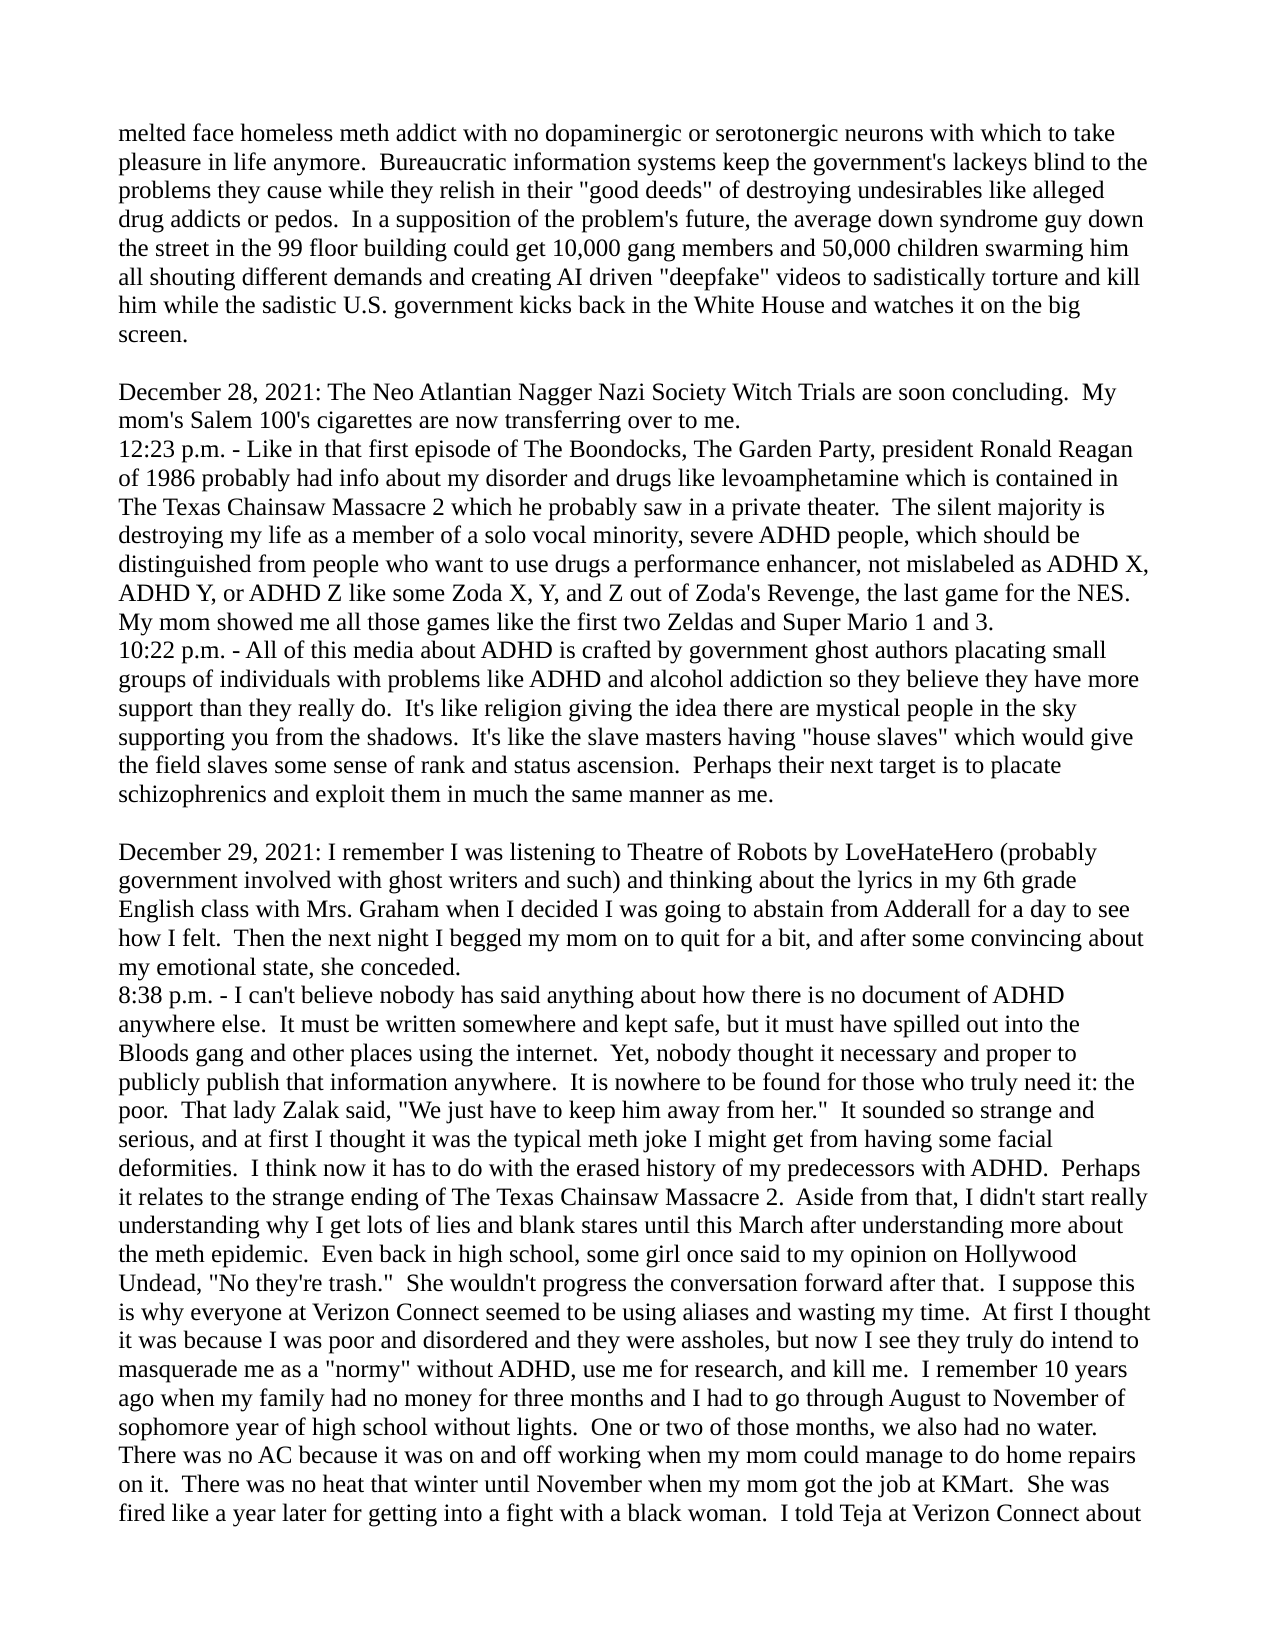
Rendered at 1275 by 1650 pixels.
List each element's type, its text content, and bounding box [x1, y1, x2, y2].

text December 29, 2021: I remember I was listening to Theatre of Robots by LoveHateHero (probably government involved with ghost writers and such) and thinking about the lyrics in my 6th grade English class with Mrs. Graham when I decided I was going to abstain from Adderall for a day to see how I felt. Then the next night I begged my mom on to quit for a bit, and after some convincing about my emotional state, she conceded. [118, 837, 1157, 981]
text 10:22 p.m. - All of this media about ADHD is crafted by government ghost authors placating small groups of individuals with problems like ADHD and alcohol addiction so they believe they have more support than they really do. It's like religion giving the idea there are mystical people in the sky supporting you from the shadows. It's like the slave masters having "house slaves" which would give the field slaves some sense of rank and status ascension. Perhaps their next target is to placate schizophrenics and exploit them in much the same manner as me. [118, 636, 1157, 808]
text 12:23 p.m. - Like in that first episode of The Boondocks, The Garden Party, president Ronald Reagan of 1986 probably had info about my disorder and drugs like levoamphetamine which is contained in The Texas Chainsaw Massacre 2 which he probably saw in a private theater. The silent majority is destroying my life as a member of a solo vocal minority, severe ADHD people, which should be distinguished from people who want to use drugs a performance enhancer, not mislabeled as ADHD X, ADHD Y, or ADHD Z like some Zoda X, Y, and Z out of Zoda's Revenge, the last game for the NES. My mom showed me all those games like the first two Zeldas and Super Mario 1 and 3. [118, 434, 1157, 636]
text 8:38 p.m. - I can't believe nobody has said anything about how there is no document of ADHD anywhere else. It must be written somewhere and kept safe, but it must have spilled out into the Bloods gang and other places using the internet. Yet, nobody thought it necessary and proper to publicly publish that information anywhere. It is nowhere to be found for those who truly need it: the poor. That lady Zalak said, "We just have to keep him away from her." It sounded so strange and serious, and at first I thought it was the typical meth joke I might get from having some facial deformities. I think now it has to do with the erased history of my predecessors with ADHD. Perhaps it relates to the strange ending of The Texas Chainsaw Massacre 2. Aside from that, I didn't start really understanding why I get lots of lies and blank stares until this March after understanding more about the meth epidemic. Even back in high school, some girl once said to my opinion on Hollywood Undead, "No they're trash." She wouldn't progress the conversation forward after that. I suppose this is why everyone at Verizon Connect seemed to be using aliases and wasting my time. At first I thought it was because I was poor and disordered and they were assholes, but now I see they truly do intend to masquerade me as a "normy" without ADHD, use me for research, and kill me. I remember 10 years ago when my family had no money for three months and I had to go through August to November of sophomore year of high school without lights. One or two of those months, we also had no water. There was no AC because it was on and off working when my mom could manage to do home repairs on it. There was no heat that winter until November when my mom got the job at KMart. She was fired like a year later for getting into a fight with a black woman. I told Teja at Verizon Connect about [118, 981, 1157, 1527]
text melted face homeless meth addict with no dopaminergic or serotonergic neurons with which to take pleasure in life anymore. Bureaucratic information systems keep the government's lackeys blind to the problems they cause while they relish in their "good deeds" of destroying undesirables like alleged drug addicts or pedos. In a supposition of the problem's future, the average down syndrome guy down the street in the 99 floor building could get 10,000 gang members and 50,000 children swarming him all shouting different demands and creating AI driven "deepfake" videos to sadistically torture and kill him while the sadistic U.S. government kicks back in the White House and watches it on the big screen. [118, 118, 1157, 348]
text December 28, 2021: The Neo Atlantian Nagger Nazi Society Witch Trials are soon concluding. My mom's Salem 100's cigarettes are now transferring over to me. [118, 377, 1157, 434]
